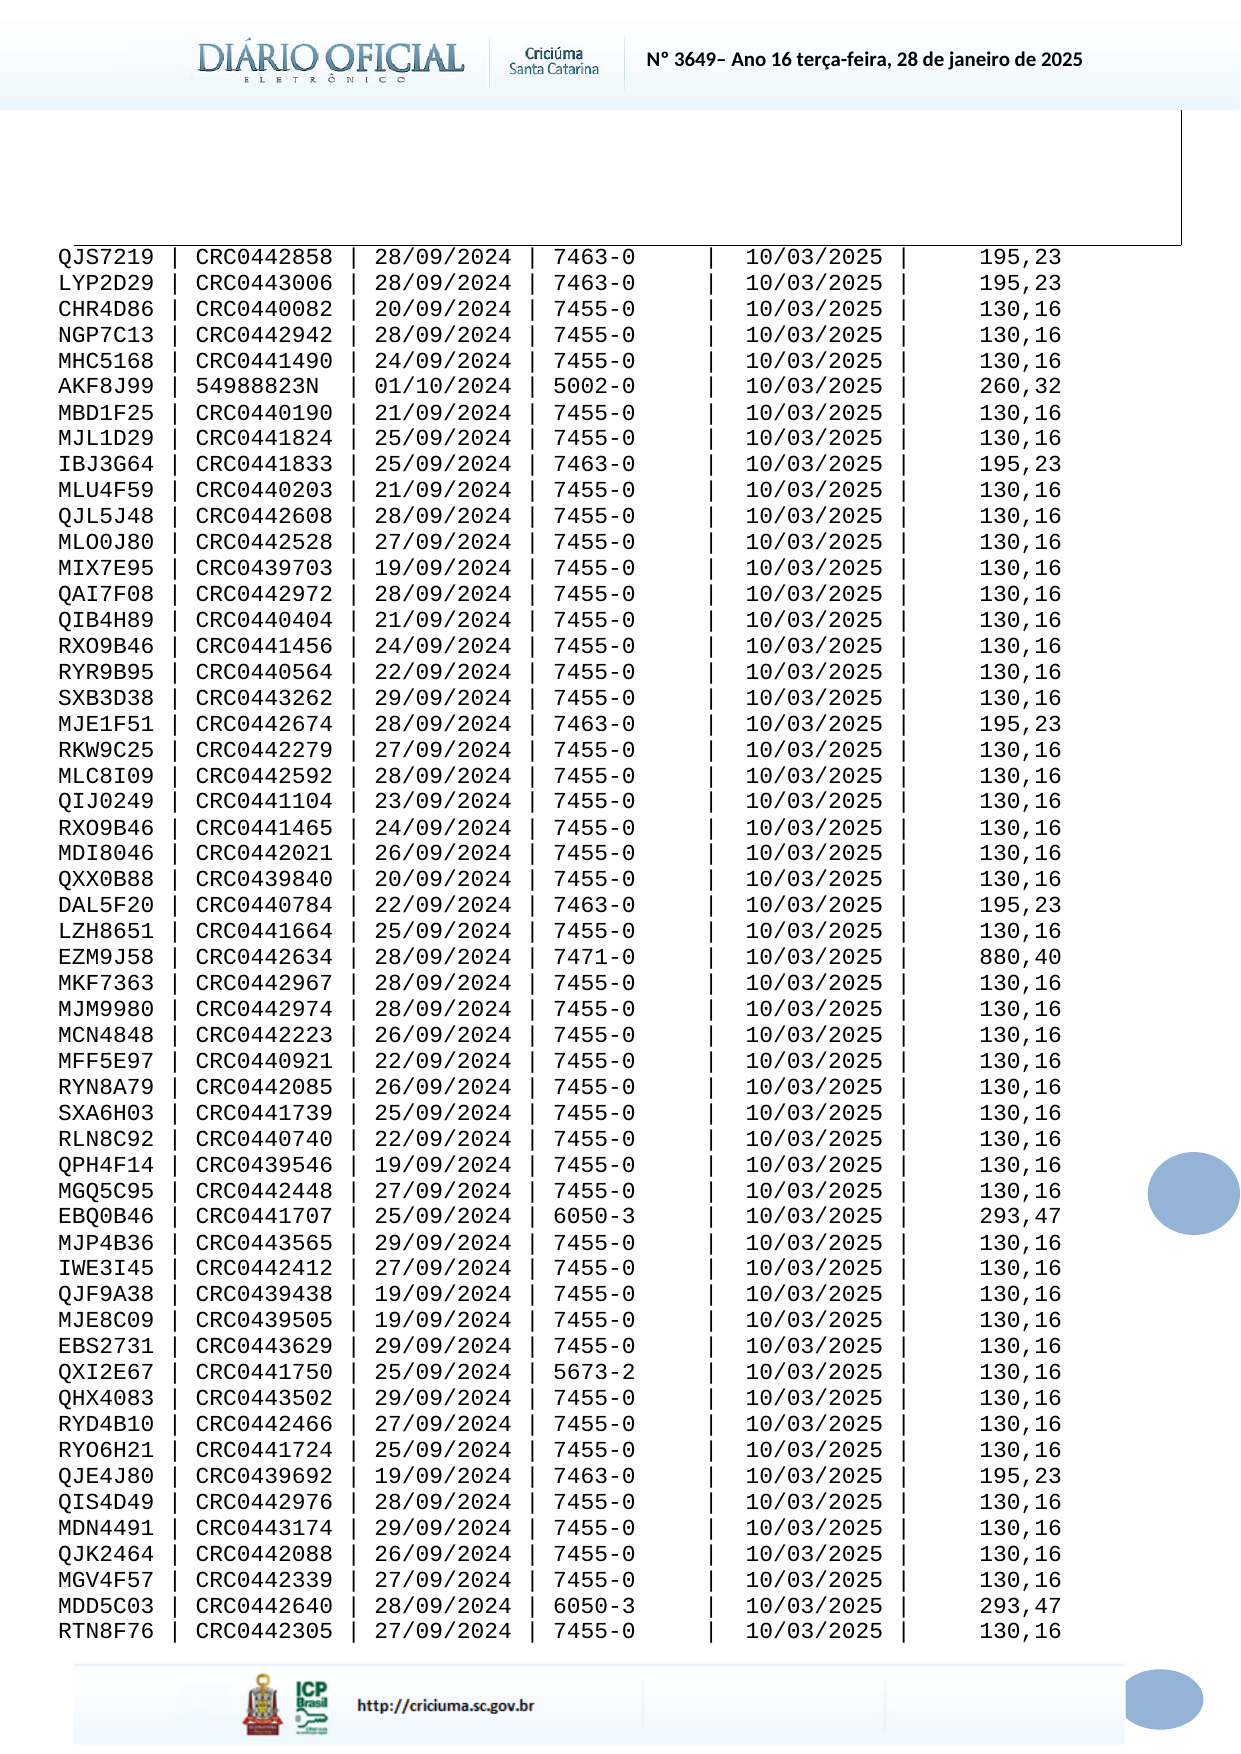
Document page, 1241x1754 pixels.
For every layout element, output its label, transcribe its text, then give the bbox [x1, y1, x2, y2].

text IWE3I45 | CRC0442412 | 27/09/2024 | 7455-0 | 10/03/2025 | 130,16 [44, 1257, 1181, 1283]
text RTN8F76 | CRC0442305 | 27/09/2024 | 7455-0 | 10/03/2025 | 130,16 [44, 1620, 1181, 1646]
text MGV4F57 | CRC0442339 | 27/09/2024 | 7455-0 | 10/03/2025 | 130,16 [44, 1568, 1181, 1594]
text LYP2D29 | CRC0443006 | 28/09/2024 | 7463-0 | 10/03/2025 | 195,23 [44, 271, 1181, 297]
text MKF7363 | CRC0442967 | 28/09/2024 | 7455-0 | 10/03/2025 | 130,16 [44, 971, 1181, 997]
text MHC5168 | CRC0441490 | 24/09/2024 | 7455-0 | 10/03/2025 | 130,16 [44, 349, 1181, 375]
text MJP4B36 | CRC0443565 | 29/09/2024 | 7455-0 | 10/03/2025 | 130,16 [44, 1231, 1181, 1257]
text NGP7C13 | CRC0442942 | 28/09/2024 | 7455-0 | 10/03/2025 | 130,16 [44, 323, 1181, 349]
text RXO9B46 | CRC0441456 | 24/09/2024 | 7455-0 | 10/03/2025 | 130,16 [44, 634, 1181, 660]
text MGQ5C95 | CRC0442448 | 27/09/2024 | 7455-0 | 10/03/2025 | 130,16 [44, 1179, 1150, 1205]
text RYR9B95 | CRC0440564 | 22/09/2024 | 7455-0 | 10/03/2025 | 130,16 [44, 660, 1181, 686]
text QXX0B88 | CRC0439840 | 20/09/2024 | 7455-0 | 10/03/2025 | 130,16 [44, 868, 1181, 894]
text QIJ0249 | CRC0441104 | 23/09/2024 | 7455-0 | 10/03/2025 | 130,16 [44, 790, 1181, 816]
text RYO6H21 | CRC0441724 | 25/09/2024 | 7455-0 | 10/03/2025 | 130,16 [44, 1438, 1181, 1464]
text EBQ0B46 | CRC0441707 | 25/09/2024 | 6050-3 | 10/03/2025 | 293,47 [44, 1205, 1171, 1231]
text QJS7219 | CRC0442858 | 28/09/2024 | 7463-0 | 10/03/2025 | 195,23 [44, 245, 1181, 271]
text EBS2731 | CRC0443629 | 29/09/2024 | 7455-0 | 10/03/2025 | 130,16 [44, 1334, 1181, 1361]
text QAI7F08 | CRC0442972 | 28/09/2024 | 7455-0 | 10/03/2025 | 130,16 [44, 582, 1181, 608]
text RLN8C92 | CRC0440740 | 22/09/2024 | 7455-0 | 10/03/2025 | 130,16 [44, 1127, 1181, 1153]
text RKW9C25 | CRC0442279 | 27/09/2024 | 7455-0 | 10/03/2025 | 130,16 [44, 738, 1181, 764]
text MLO0J80 | CRC0442528 | 27/09/2024 | 7455-0 | 10/03/2025 | 130,16 [44, 531, 1181, 556]
text QHX4083 | CRC0443502 | 29/09/2024 | 7455-0 | 10/03/2025 | 130,16 [44, 1386, 1181, 1412]
text EZM9J58 | CRC0442634 | 28/09/2024 | 7471-0 | 10/03/2025 | 880,40 [44, 946, 1181, 971]
text IBJ3G64 | CRC0441833 | 25/09/2024 | 7463-0 | 10/03/2025 | 195,23 [44, 453, 1181, 479]
text QJK2464 | CRC0442088 | 26/09/2024 | 7455-0 | 10/03/2025 | 130,16 [44, 1542, 1181, 1568]
text MCN4848 | CRC0442223 | 26/09/2024 | 7455-0 | 10/03/2025 | 130,16 [44, 1023, 1181, 1049]
text QIB4H89 | CRC0440404 | 21/09/2024 | 7455-0 | 10/03/2025 | 130,16 [44, 608, 1181, 634]
text MDN4491 | CRC0443174 | 29/09/2024 | 7455-0 | 10/03/2025 | 130,16 [44, 1516, 1181, 1542]
text SXB3D38 | CRC0443262 | 29/09/2024 | 7455-0 | 10/03/2025 | 130,16 [44, 686, 1181, 712]
text QJL5J48 | CRC0442608 | 28/09/2024 | 7455-0 | 10/03/2025 | 130,16 [44, 504, 1181, 531]
text MJE1F51 | CRC0442674 | 28/09/2024 | 7463-0 | 10/03/2025 | 195,23 [44, 712, 1181, 738]
text RXO9B46 | CRC0441465 | 24/09/2024 | 7455-0 | 10/03/2025 | 130,16 [44, 816, 1181, 842]
text MBD1F25 | CRC0440190 | 21/09/2024 | 7455-0 | 10/03/2025 | 130,16 [44, 401, 1181, 427]
text QJF9A38 | CRC0439438 | 19/09/2024 | 7455-0 | 10/03/2025 | 130,16 [44, 1283, 1181, 1309]
text DAL5F20 | CRC0440784 | 22/09/2024 | 7463-0 | 10/03/2025 | 195,23 [44, 894, 1181, 919]
text MDI8046 | CRC0442021 | 26/09/2024 | 7455-0 | 10/03/2025 | 130,16 [44, 842, 1181, 868]
text QPH4F14 | CRC0439546 | 19/09/2024 | 7455-0 | 10/03/2025 | 130,16 [44, 1153, 1180, 1179]
text MLU4F59 | CRC0440203 | 21/09/2024 | 7455-0 | 10/03/2025 | 130,16 [44, 479, 1181, 504]
text RYN8A79 | CRC0442085 | 26/09/2024 | 7455-0 | 10/03/2025 | 130,16 [44, 1075, 1181, 1101]
text AKF8J99 | 54988823N | 01/10/2024 | 5002-0 | 10/03/2025 | 260,32 [44, 375, 1181, 401]
text SXA6H03 | CRC0441739 | 25/09/2024 | 7455-0 | 10/03/2025 | 130,16 [44, 1101, 1181, 1127]
text MJL1D29 | CRC0441824 | 25/09/2024 | 7455-0 | 10/03/2025 | 130,16 [44, 427, 1181, 453]
text MFF5E97 | CRC0440921 | 22/09/2024 | 7455-0 | 10/03/2025 | 130,16 [44, 1049, 1181, 1075]
text QJE4J80 | CRC0439692 | 19/09/2024 | 7463-0 | 10/03/2025 | 195,23 [44, 1464, 1181, 1490]
text QIS4D49 | CRC0442976 | 28/09/2024 | 7455-0 | 10/03/2025 | 130,16 [44, 1490, 1181, 1516]
text MLC8I09 | CRC0442592 | 28/09/2024 | 7455-0 | 10/03/2025 | 130,16 [44, 764, 1181, 790]
text MIX7E95 | CRC0439703 | 19/09/2024 | 7455-0 | 10/03/2025 | 130,16 [44, 556, 1181, 582]
text QXI2E67 | CRC0441750 | 25/09/2024 | 5673-2 | 10/03/2025 | 130,16 [44, 1361, 1181, 1386]
text LZH8651 | CRC0441664 | 25/09/2024 | 7455-0 | 10/03/2025 | 130,16 [44, 919, 1181, 946]
text RYD4B10 | CRC0442466 | 27/09/2024 | 7455-0 | 10/03/2025 | 130,16 [44, 1412, 1181, 1438]
text MJE8C09 | CRC0439505 | 19/09/2024 | 7455-0 | 10/03/2025 | 130,16 [44, 1309, 1181, 1334]
text MJM9980 | CRC0442974 | 28/09/2024 | 7455-0 | 10/03/2025 | 130,16 [44, 997, 1181, 1023]
text MDD5C03 | CRC0442640 | 28/09/2024 | 6050-3 | 10/03/2025 | 293,47 [44, 1594, 1181, 1620]
text CHR4D86 | CRC0440082 | 20/09/2024 | 7455-0 | 10/03/2025 | 130,16 [44, 297, 1181, 323]
